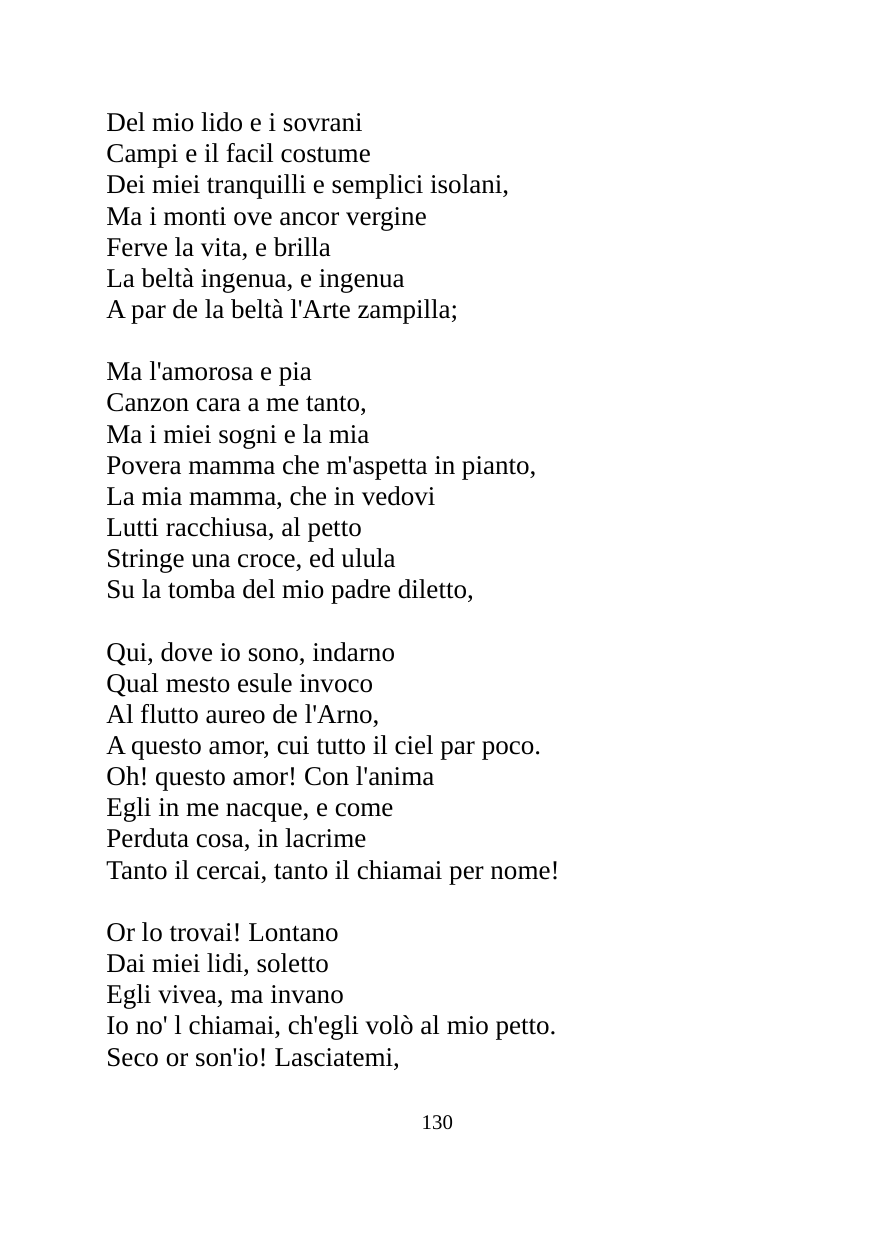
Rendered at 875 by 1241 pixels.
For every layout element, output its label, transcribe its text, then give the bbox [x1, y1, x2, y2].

text Lutti racchiusa, al petto [106, 511, 768, 542]
text Del mio lido e i sovrani [106, 106, 768, 137]
text Dai miei lidi, soletto [106, 947, 768, 978]
text Egli in me nacque, e come [106, 791, 768, 823]
text Ma i miei sogni e la mia [106, 418, 768, 449]
text Qui, dove io sono, indarno [106, 636, 768, 667]
text Oh! questo amor! Con l'anima [106, 760, 768, 791]
text Canzon cara a me tanto, [106, 387, 768, 418]
text A questo amor, cui tutto il ciel par poco. [106, 729, 768, 760]
text Egli vivea, ma invano [106, 978, 768, 1009]
text Dei miei tranquilli e semplici isolani, [106, 168, 768, 200]
text Io no' l chiamai, ch'egli volò al mio petto. [106, 1009, 768, 1041]
text A par de la beltà l'Arte zampilla; [106, 293, 768, 324]
text Tanto il cercai, tanto il chiamai per nome! [106, 854, 768, 885]
text Seco or son'io! Lasciatemi, [106, 1041, 768, 1072]
text Perduta cosa, in lacrime [106, 823, 768, 854]
text Campi e il facil costume [106, 137, 768, 168]
text Or lo trovai! Lontano [106, 916, 768, 947]
text Al flutto aureo de l'Arno, [106, 698, 768, 729]
text Ma i monti ove ancor vergine [106, 200, 768, 231]
text Ferve la vita, e brilla [106, 231, 768, 262]
text Stringe una croce, ed ulula [106, 542, 768, 573]
text La beltà ingenua, e ingenua [106, 262, 768, 293]
text Ma l'amorosa e pia [106, 355, 768, 387]
text Su la tomba del mio padre diletto, [106, 573, 768, 604]
text Povera mamma che m'aspetta in pianto, [106, 449, 768, 480]
text Qual mesto esule invoco [106, 667, 768, 698]
text La mia mamma, che in vedovi [106, 480, 768, 511]
